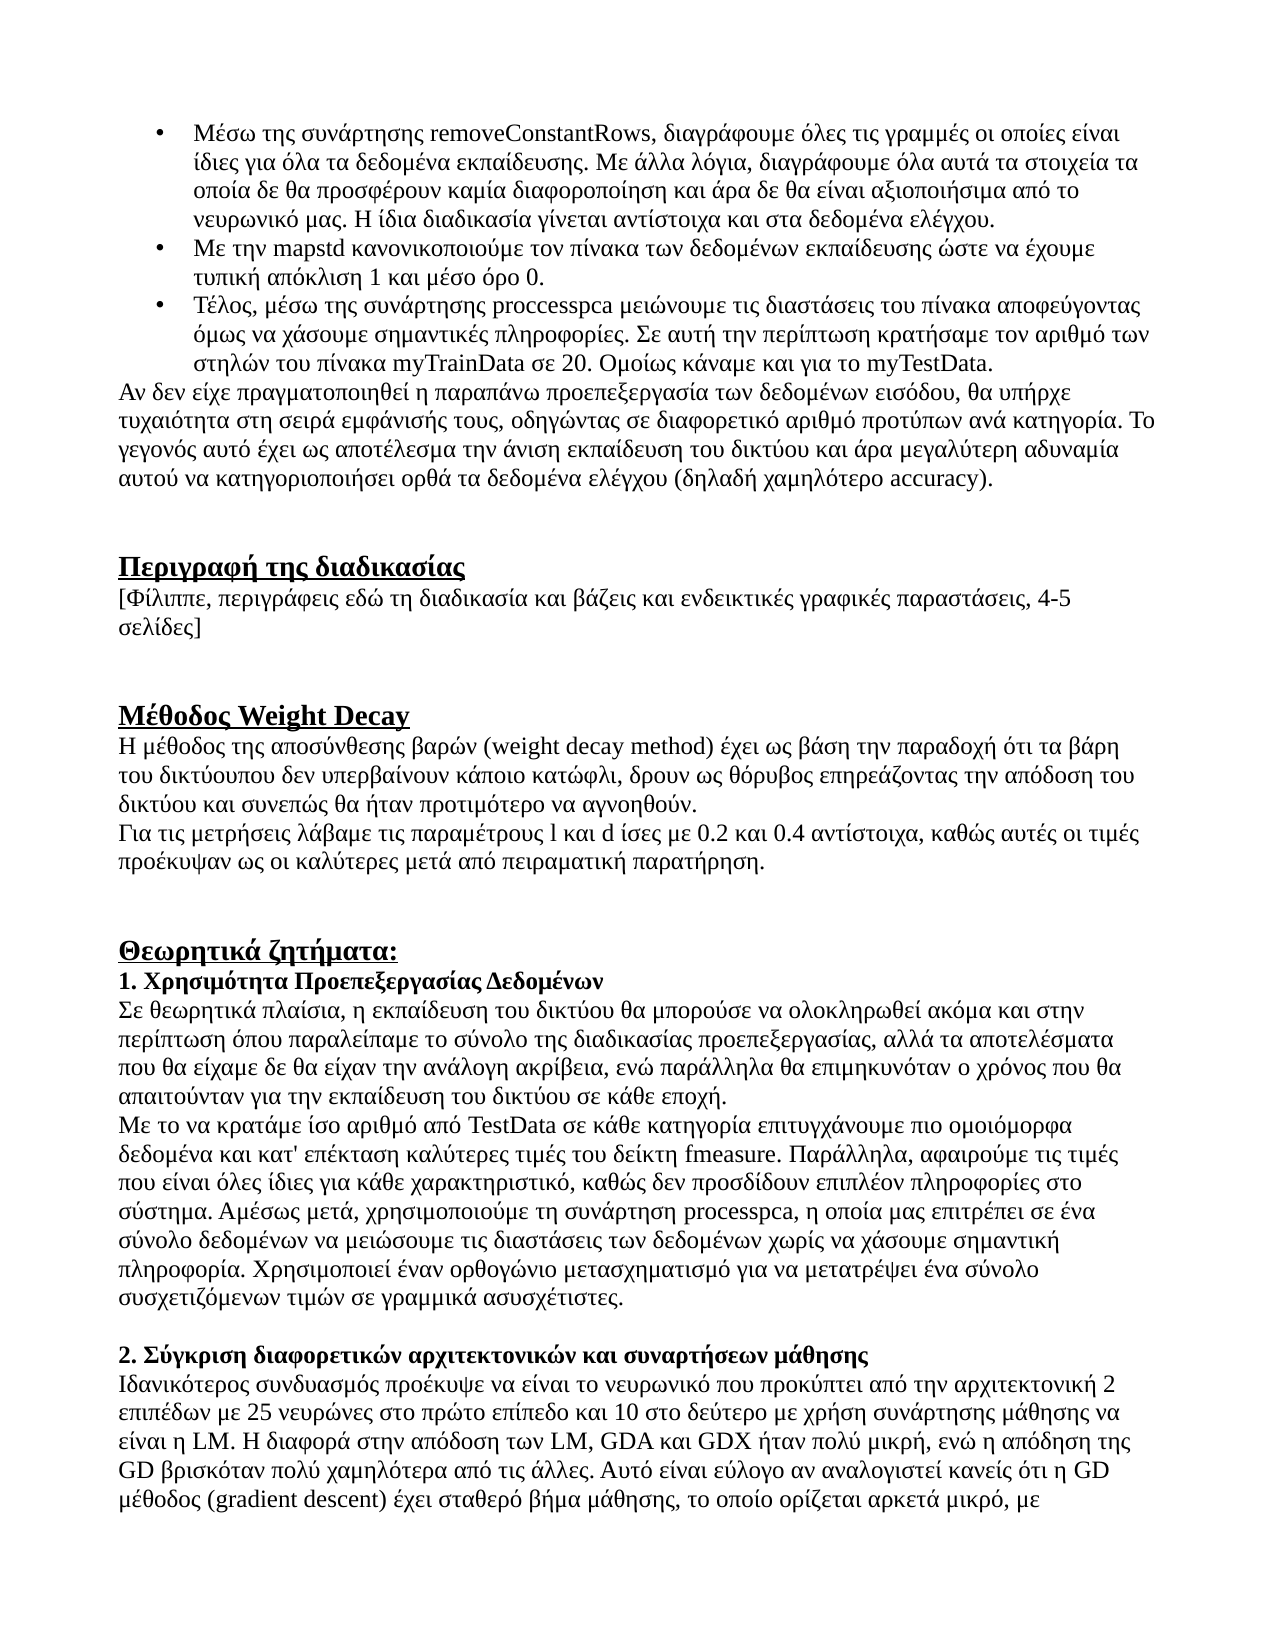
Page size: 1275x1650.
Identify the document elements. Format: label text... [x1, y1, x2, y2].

text 2. Σύγκριση διαφορετικών αρχιτεκτονικών και συναρτήσεων μάθησης [118, 1340, 1157, 1369]
text Η μέθοδος της αποσύνθεσης βαρών (weight decay method) έχει ως βάση την παραδοχή ότι τα βάρη του δικτύουπου δεν υπερβαίνουν κάποιο κατώφλι, δρουν ως θόρυβος επηρεάζοντας την απόδοση του δικτύου και συνεπώς θα ήταν προτιμότερο να αγνοηθούν. [118, 731, 1157, 818]
text Ιδανικότερος συνδυασμός προέκυψε να είναι το νευρωνικό που προκύπτει από την αρχιτεκτονική 2 επιπέδων με 25 νευρώνες στο πρώτο επίπεδο και 10 στο δεύτερο με χρήση συνάρτησης μάθησης να είναι η LM. Η διαφορά στην απόδοση των LM, GDA και GDX ήταν πολύ μικρή, ενώ η απόδηση της GD βρισκόταν πολύ χαμηλότερα από τις άλλες. Αυτό είναι εύλογο αν αναλογιστεί κανείς ότι η GD μέθοδος (gradient descent) έχει σταθερό βήμα μάθησης, το οποίο ορίζεται αρκετά μικρό, με [118, 1369, 1157, 1512]
text Αν δεν είχε πραγματοποιηθεί η παραπάνω προεπεξεργασία των δεδομένων εισόδου, θα υπήρχε τυχαιότητα στη σειρά εμφάνισής τους, οδηγώντας σε διαφορετικό αριθμό προτύπων ανά κατηγορία. Το γεγονός αυτό έχει ως αποτέλεσμα την άνιση εκπαίδευση του δικτύου και άρα μεγαλύτερη αδυναμία αυτού να κατηγοριοποιήσει ορθά τα δεδομένα ελέγχου (δηλαδή χαμηλότερο accuracy). [118, 377, 1157, 492]
text [Φίλιππε, περιγράφεις εδώ τη διαδικασία και βάζεις και ενδεικτικές γραφικές παραστάσεις, 4-5 σελίδες] [118, 583, 1157, 640]
text Περιγραφή της διαδικασίας [118, 549, 1157, 583]
text Για τις μετρήσεις λάβαμε τις παραμέτρους l και d ίσες με 0.2 και 0.4 αντίστοιχα, καθώς αυτές οι τιμές προέκυψαν ως οι καλύτερες μετά από πειραματική παρατήρηση. [118, 818, 1157, 875]
text Με το να κρατάμε ίσο αριθμό από TestData σε κάθε κατηγορία επιτυγχάνουμε πιο ομοιόμορφα δεδομένα και κατ' επέκταση καλύτερες τιμές του δείκτη fmeasure. Παράλληλα, αφαιρούμε τις τιμές που είναι όλες ίδιες για κάθε χαρακτηριστικό, καθώς δεν προσδίδουν επιπλέον πληροφορίες στο σύστημα. Αμέσως μετά, χρησιμοποιούμε τη συνάρτηση processpca, η οποία μας επιτρέπει σε ένα σύνολο δεδομένων να μειώσουμε τις διαστάσεις των δεδομένων χωρίς να χάσουμε σημαντική πληροφορία. Χρησιμοποιεί έναν ορθογώνιο μετασχηματισμό για να μετατρέψει ένα σύνολο συσχετιζόμενων τιμών σε γραμμικά ασυσχέτιστες. [118, 1110, 1157, 1311]
list Με την mapstd κανονικοποιούμε τον πίνακα των δεδομένων εκπαίδευσης ώστε να έχουμε τυπική απόκλιση 1 και μέσο όρο 0. [156, 233, 1157, 291]
text 1. Χρησιμότητα Προεπεξεργασίας Δεδομένων [118, 966, 1157, 995]
text Σε θεωρητικά πλαίσια, η εκπαίδευση του δικτύου θα μπορούσε να ολοκληρωθεί ακόμα και στην περίπτωση όπου παραλείπαμε το σύνολο της διαδικασίας προεπεξεργασίας, αλλά τα αποτελέσματα που θα είχαμε δε θα είχαν την ανάλογη ακρίβεια, ενώ παράλληλα θα επιμηκυνόταν o χρόνος που θα απαιτούνταν για την εκπαίδευση του δικτύου σε κάθε εποχή. [118, 995, 1157, 1110]
list Μέσω της συνάρτησης removeConstantRows, διαγράφουμε όλες τις γραμμές οι οποίες είναι ίδιες για όλα τα δεδομένα εκπαίδευσης. Με άλλα λόγια, διαγράφουμε όλα αυτά τα στοιχεία τα οποία δε θα προσφέρουν καμία διαφοροποίηση και άρα δε θα είναι αξιοποιήσιμα από το νευρωνικό μας. Η ίδια διαδικασία γίνεται αντίστοιχα και στα δεδομένα ελέγχου. [156, 118, 1157, 233]
text Μέθοδος Weight Decay [118, 698, 1157, 731]
list Τέλος, μέσω της συνάρτησης proccesspca μειώνουμε τις διαστάσεις του πίνακα αποφεύγοντας όμως να χάσουμε σημαντικές πληροφορίες. Σε αυτή την περίπτωση κρατήσαμε τον αριθμό των στηλών του πίνακα myTrainData σε 20. Ομοίως κάναμε και για το myTestData. [156, 291, 1157, 377]
text Θεωρητικά ζητήματα: [118, 933, 1157, 966]
